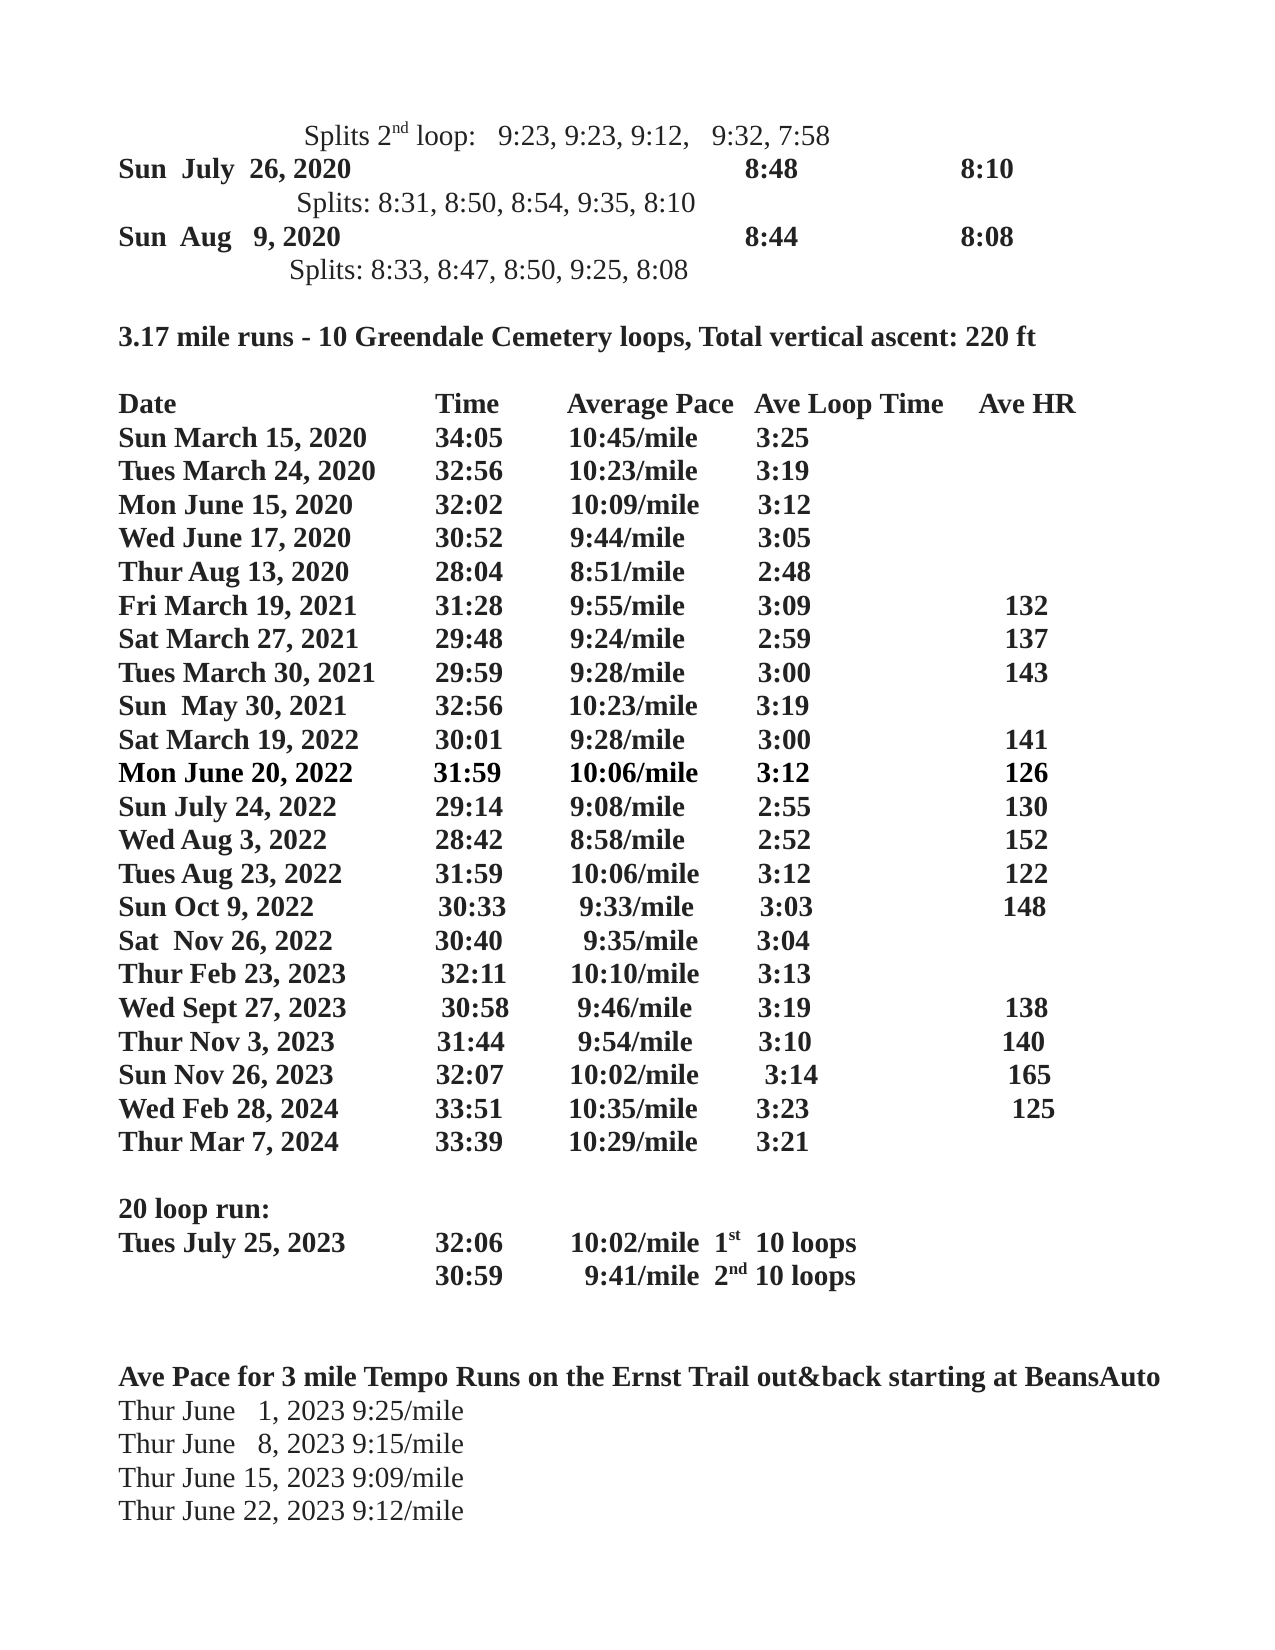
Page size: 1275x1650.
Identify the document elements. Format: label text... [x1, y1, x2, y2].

text Mon June 15, 2020 32:02 10:09/mile 3:12 [118, 487, 1161, 521]
text 20 loop run: [118, 1191, 1161, 1225]
text Date Time Average Pace Ave Loop Time Ave HR [118, 386, 1161, 420]
text Thur Aug 13, 2020 28:04 8:51/mile 2:48 [118, 554, 1161, 588]
text Thur June 8, 2023 9:15/mile [118, 1426, 1161, 1460]
text Tues March 24, 2020 32:56 10:23/mile 3:19 [118, 453, 1161, 487]
text Thur June 22, 2023 9:12/mile [118, 1493, 1161, 1527]
text Sat March 19, 2022 30:01 9:28/mile 3:00 141 [118, 722, 1161, 755]
text Sat March 27, 2021 29:48 9:24/mile 2:59 137 [118, 621, 1161, 655]
text Thur Feb 23, 2023 32:11 10:10/mile 3:13 [118, 957, 1161, 990]
text Tues July 25, 2023 32:06 10:02/mile 1st 10 loops [118, 1225, 1161, 1258]
text Wed June 17, 2020 30:52 9:44/mile 3:05 [118, 521, 1161, 554]
text Thur June 15, 2023 9:09/mile [118, 1460, 1161, 1493]
text Sun Aug 9, 2020 8:44 8:08 Splits: 8:33, 8:47, 8:50, 9:25, 8:08 [118, 219, 1161, 286]
text Sun July 26, 2020 8:48 8:10 Splits: 8:31, 8:50, 8:54, 9:35, 8:10 [118, 152, 1161, 219]
text Ave Pace for 3 mile Tempo Runs on the Ernst Trail out&back starting at BeansAuto [118, 1359, 1161, 1393]
text Sun March 15, 2020 34:05 10:45/mile 3:25 [118, 420, 1161, 453]
text Thur Nov 3, 2023 31:44 9:54/mile 3:10 140 [118, 1024, 1161, 1057]
text Wed Aug 3, 2022 28:42 8:58/mile 2:52 152 [118, 822, 1161, 856]
text Sat Nov 26, 2022 30:40 9:35/mile 3:04 [118, 923, 1161, 957]
text Sun July 24, 2022 29:14 9:08/mile 2:55 130 [118, 789, 1161, 822]
list 3.17 mile runs - 10 Greendale Cemetery loops, Total vertical ascent: 220 ft [118, 319, 1161, 353]
text 30:59 9:41/mile 2nd 10 loops [118, 1258, 1161, 1292]
text Thur June 1, 2023 9:25/mile [118, 1393, 1161, 1426]
text Thur Mar 7, 2024 33:39 10:29/mile 3:21 [118, 1124, 1161, 1158]
text Mon June 20, 2022 31:59 10:06/mile 3:12 126 [118, 755, 1157, 789]
text Tues Aug 23, 2022 31:59 10:06/mile 3:12 122 [118, 856, 1161, 889]
text Sun Oct 9, 2022 30:33 9:33/mile 3:03 148 [118, 889, 1161, 923]
text Splits 2nd loop: 9:23, 9:23, 9:12, 9:32, 7:58 [118, 118, 1161, 152]
text Wed Feb 28, 2024 33:51 10:35/mile 3:23 125 [118, 1091, 1161, 1124]
text Tues March 30, 2021 29:59 9:28/mile 3:00 143 [118, 655, 1161, 688]
text Fri March 19, 2021 31:28 9:55/mile 3:09 132 [118, 588, 1161, 621]
text Wed Sept 27, 2023 30:58 9:46/mile 3:19 138 [118, 990, 1161, 1024]
text Sun Nov 26, 2023 32:07 10:02/mile 3:14 165 [118, 1057, 1161, 1091]
text Sun May 30, 2021 32:56 10:23/mile 3:19 [118, 688, 1161, 722]
